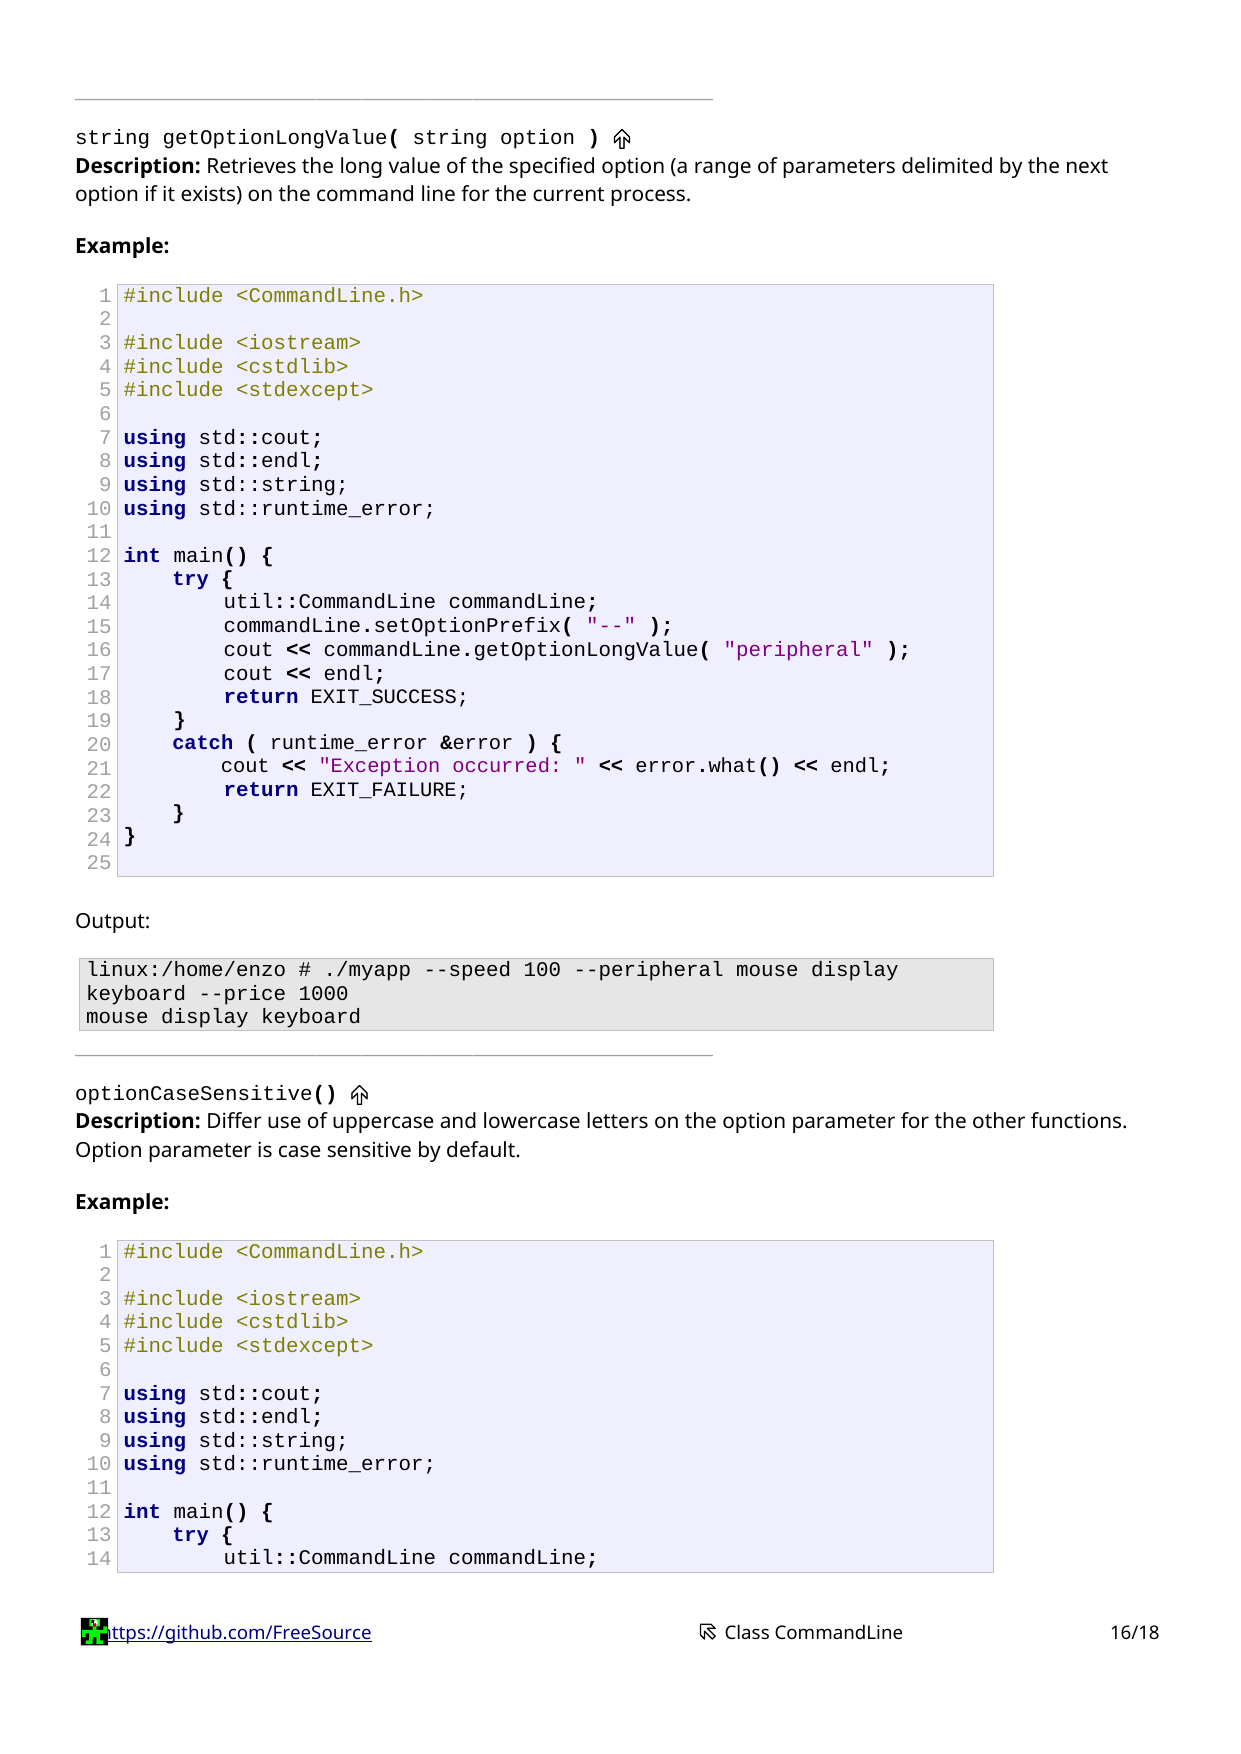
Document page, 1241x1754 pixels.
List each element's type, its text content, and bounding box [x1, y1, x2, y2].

table_header 1 2 3 4 5 6 7 8 9 10 11 12 13 14 15 16 17 18 19 20 21 22 23 24 25 [80, 284, 117, 876]
table_header #include <CommandLine.h> #include <iostream> #include <cstdlib> #include <stdexcept> using std::cout; using std::endl; using std::string; using std::runtime_error; int main() { try { util::CommandLine commandLine; [118, 1241, 993, 1572]
text Output: [75, 906, 1165, 934]
text Description: Differ use of uppercase and lowercase letters on the option parameter for the other functions. Option parameter is case sensitive by default. [75, 1107, 1165, 1163]
table_header #include <CommandLine.h> #include <iostream> #include <cstdlib> #include <stdexcept> using std::cout; using std::endl; using std::string; using std::runtime_error; int main() { try { util::CommandLine commandLine; commandLine.setOptionPrefix( "--" ); cout << commandLine.getOptionLongValue( "peripheral" ); cout << endl; return EXIT_SUCCESS; } catch ( runtime_error &error ) { cout << "Exception occurred: " << error.what() << endl; return EXIT_FAILURE; } } [118, 285, 993, 876]
text _____________________________________________________________________ [75, 75, 1165, 103]
text string getOptionLongValue( string option )  Description: Retrieves the long value of the specified option (a range of parameters delimited by the next option if it exists) on the command line for the current process. [75, 103, 1165, 208]
table_header 1 2 3 4 5 6 7 8 9 10 11 12 13 14 [80, 1240, 117, 1572]
text Example: [75, 231, 1165, 284]
text optionCaseSensitive()  [75, 1059, 1165, 1107]
text _____________________________________________________________________ [75, 1031, 1165, 1059]
text Example: [75, 1187, 1165, 1239]
table_header linux:/home/enzo # ./myapp --speed 100 --peripheral mouse display keyboard --price 1000 mouse display keyboard [80, 959, 993, 1030]
